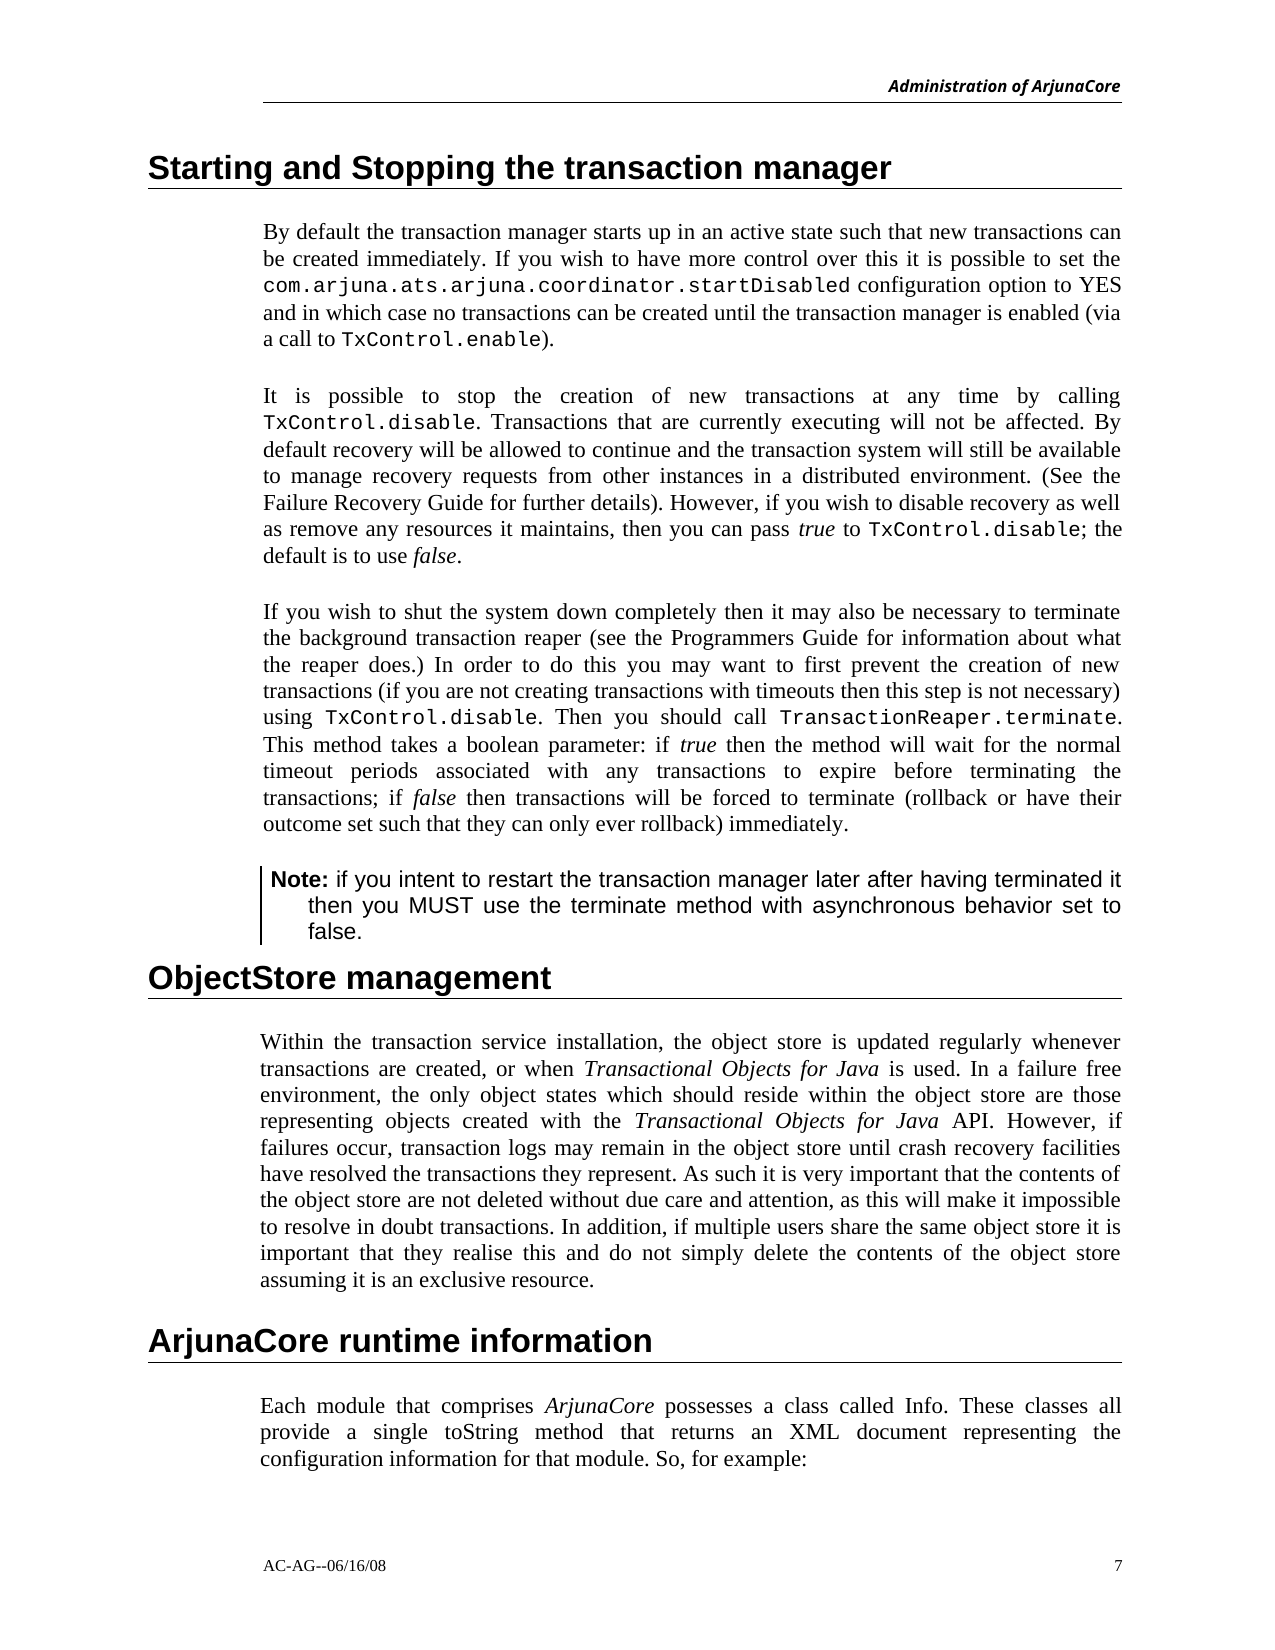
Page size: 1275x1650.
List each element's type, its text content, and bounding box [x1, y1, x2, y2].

subtitle ObjectStore management [148, 958, 1122, 998]
list if you intent to restart the transaction manager later after having terminated it then you MUST use the terminate method with asynchronous behavior set to false. [262, 866, 1122, 945]
text Within the transaction service installation, the object store is updated regularly whenever transactions are created, or when Transactional Objects for Java is used. In a failure free environment, the only object states which should reside within the object store are those representing objects created with the Transactional Objects for Java API. However, if failures occur, transaction logs may remain in the object store until crash recovery facilities have resolved the transactions they represent. As such it is very important that the contents of the object store are not deleted without due care and attention, as this will make it impossible to resolve in doubt transactions. In addition, if multiple users share the same object store it is important that they realise this and do not simply delete the contents of the object store assuming it is an exclusive resource. [260, 1028, 1122, 1292]
subtitle ArjunaCore runtime information [148, 1321, 1122, 1362]
text If you wish to shut the system down completely then it may also be necessary to terminate the background transaction reaper (see the Programmers Guide for information about what the reaper does.) In order to do this you may want to first prevent the creation of new transactions (if you are not creating transactions with timeouts then this step is not necessary) using TxControl.disable. Then you should call TransactionReaper.terminate. This method takes a boolean parameter: if true then the method will wait for the normal timeout periods associated with any transactions to expire before terminating the transactions; if false then transactions will be forced to terminate (rollback or have their outcome set such that they can only ever rollback) immediately. [263, 598, 1122, 836]
text It is possible to stop the creation of new transactions at any time by calling TxControl.disable. Transactions that are currently executing will not be affected. By default recovery will be allowed to continue and the transaction system will still be available to manage recovery requests from other instances in a distributed environment. (See the Failure Recovery Guide for further details). However, if you wish to disable recovery as well as remove any resources it maintains, then you can pass true to TxControl.disable; the default is to use false. [263, 382, 1122, 569]
subtitle Starting and Stopping the transaction manager [148, 148, 1122, 188]
text Each module that comprises ArjunaCore possesses a class called Info. These classes all provide a single toString method that returns an XML document representing the configuration information for that module. So, for example: [260, 1392, 1122, 1471]
text By default the transaction manager starts up in an active state such that new transactions can be created immediately. If you wish to have more control over this it is possible to set the com.arjuna.ats.arjuna.coordinator.startDisabled configuration option to YES and in which case no transactions can be created until the transaction manager is enabled (via a call to TxControl.enable). [263, 218, 1122, 353]
